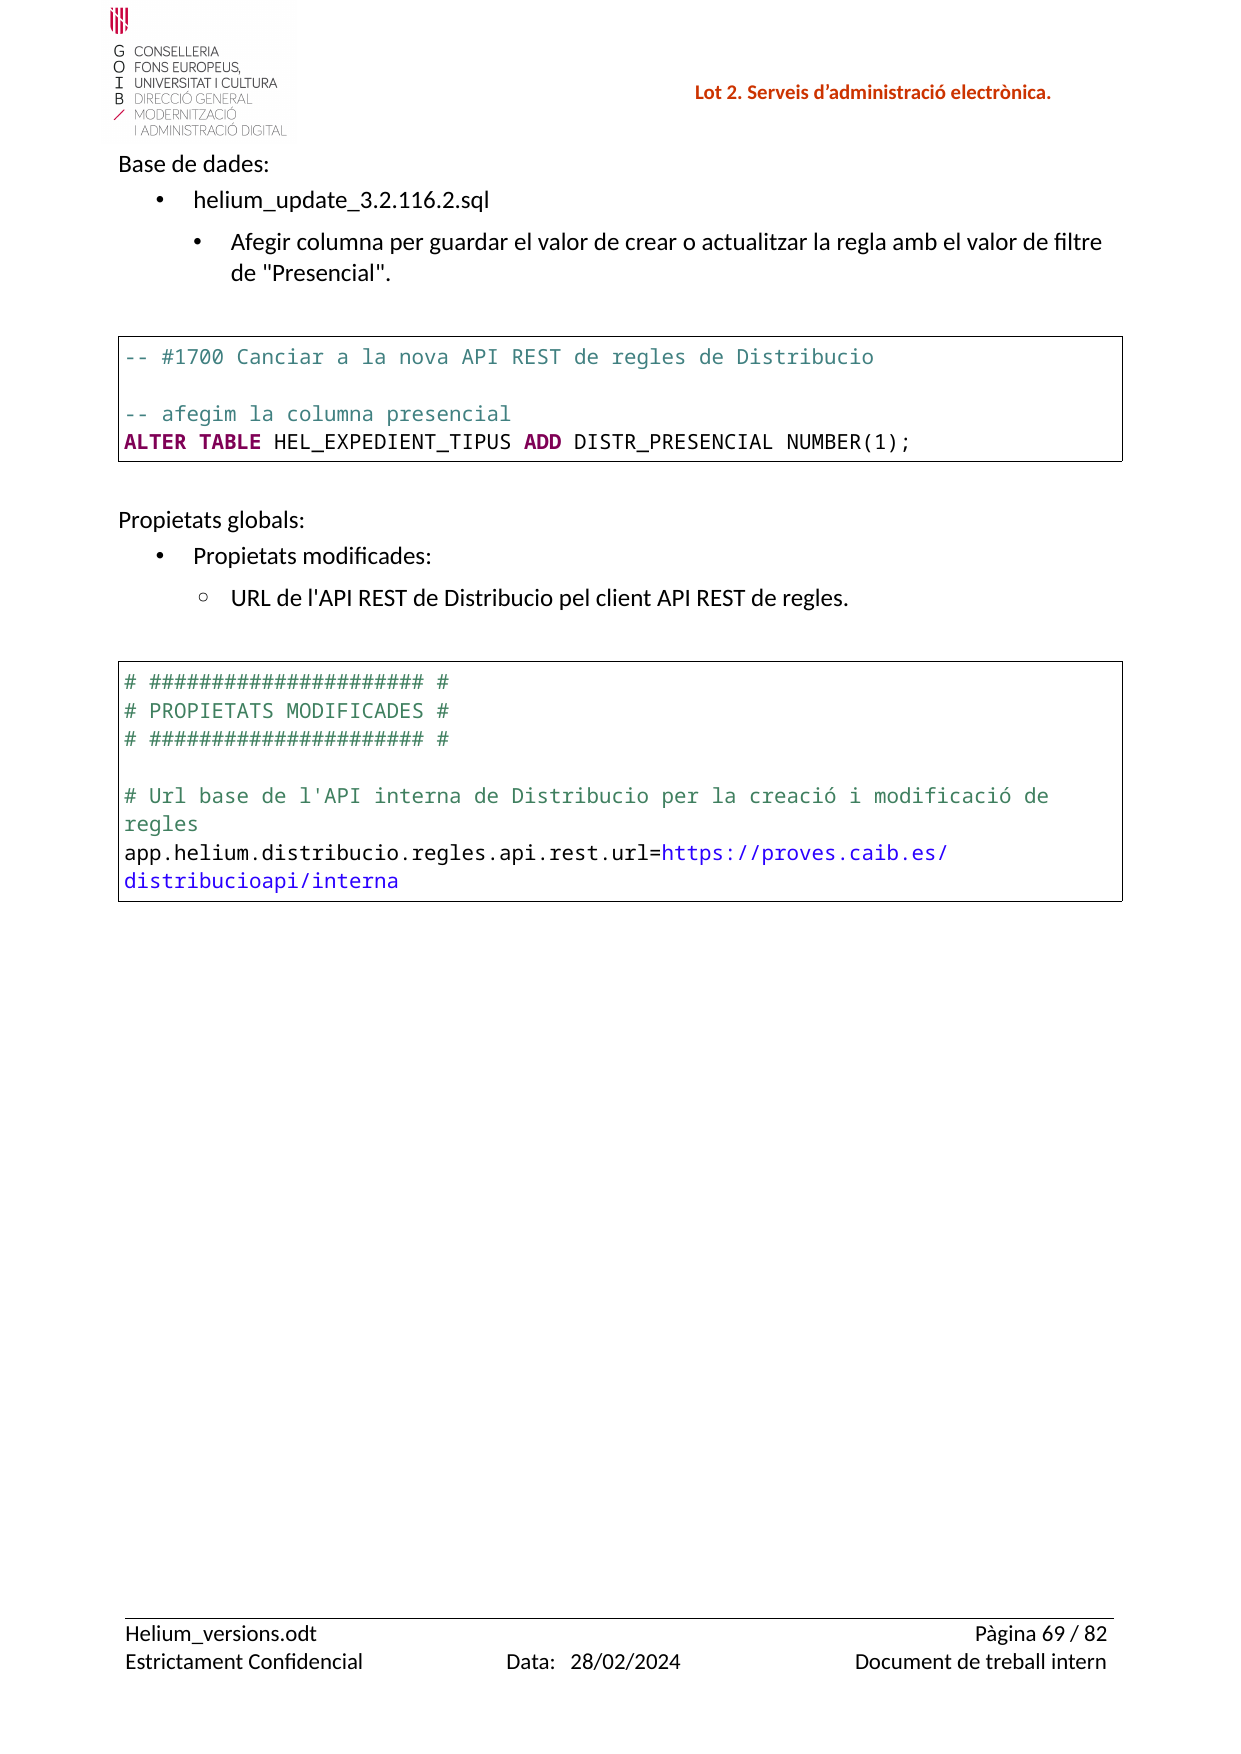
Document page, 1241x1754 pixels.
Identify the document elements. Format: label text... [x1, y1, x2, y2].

picture [100, 0, 297, 144]
list helium_update_3.2.116.2.sql [156, 184, 1122, 215]
table_header # ###################### # # PROPIETATS MODIFICADES # # ###################### # # Url base de l'API interna de Distribucio per la creació i modificació de regles app.helium.distribucio.regles.api.rest.url=https://proves.caib.es/distribucioapi/interna [119, 662, 1122, 901]
list Propietats modificades: [156, 540, 1122, 571]
list URL de l'API REST de Distribucio pel client API REST de regles. [193, 583, 1122, 613]
text Base de dades: [118, 148, 1122, 178]
text Propietats globals: [118, 504, 1122, 534]
table_header -- #1700 Canciar a la nova API REST de regles de Distribucio -- afegim la columna presencial ALTER TABLE HEL_EXPEDIENT_TIPUS ADD DISTR_PRESENCIAL NUMBER(1); [119, 337, 1122, 461]
list Afegir columna per guardar el valor de crear o actualitzar la regla amb el valor de filtre de "Presencial". [193, 227, 1122, 288]
